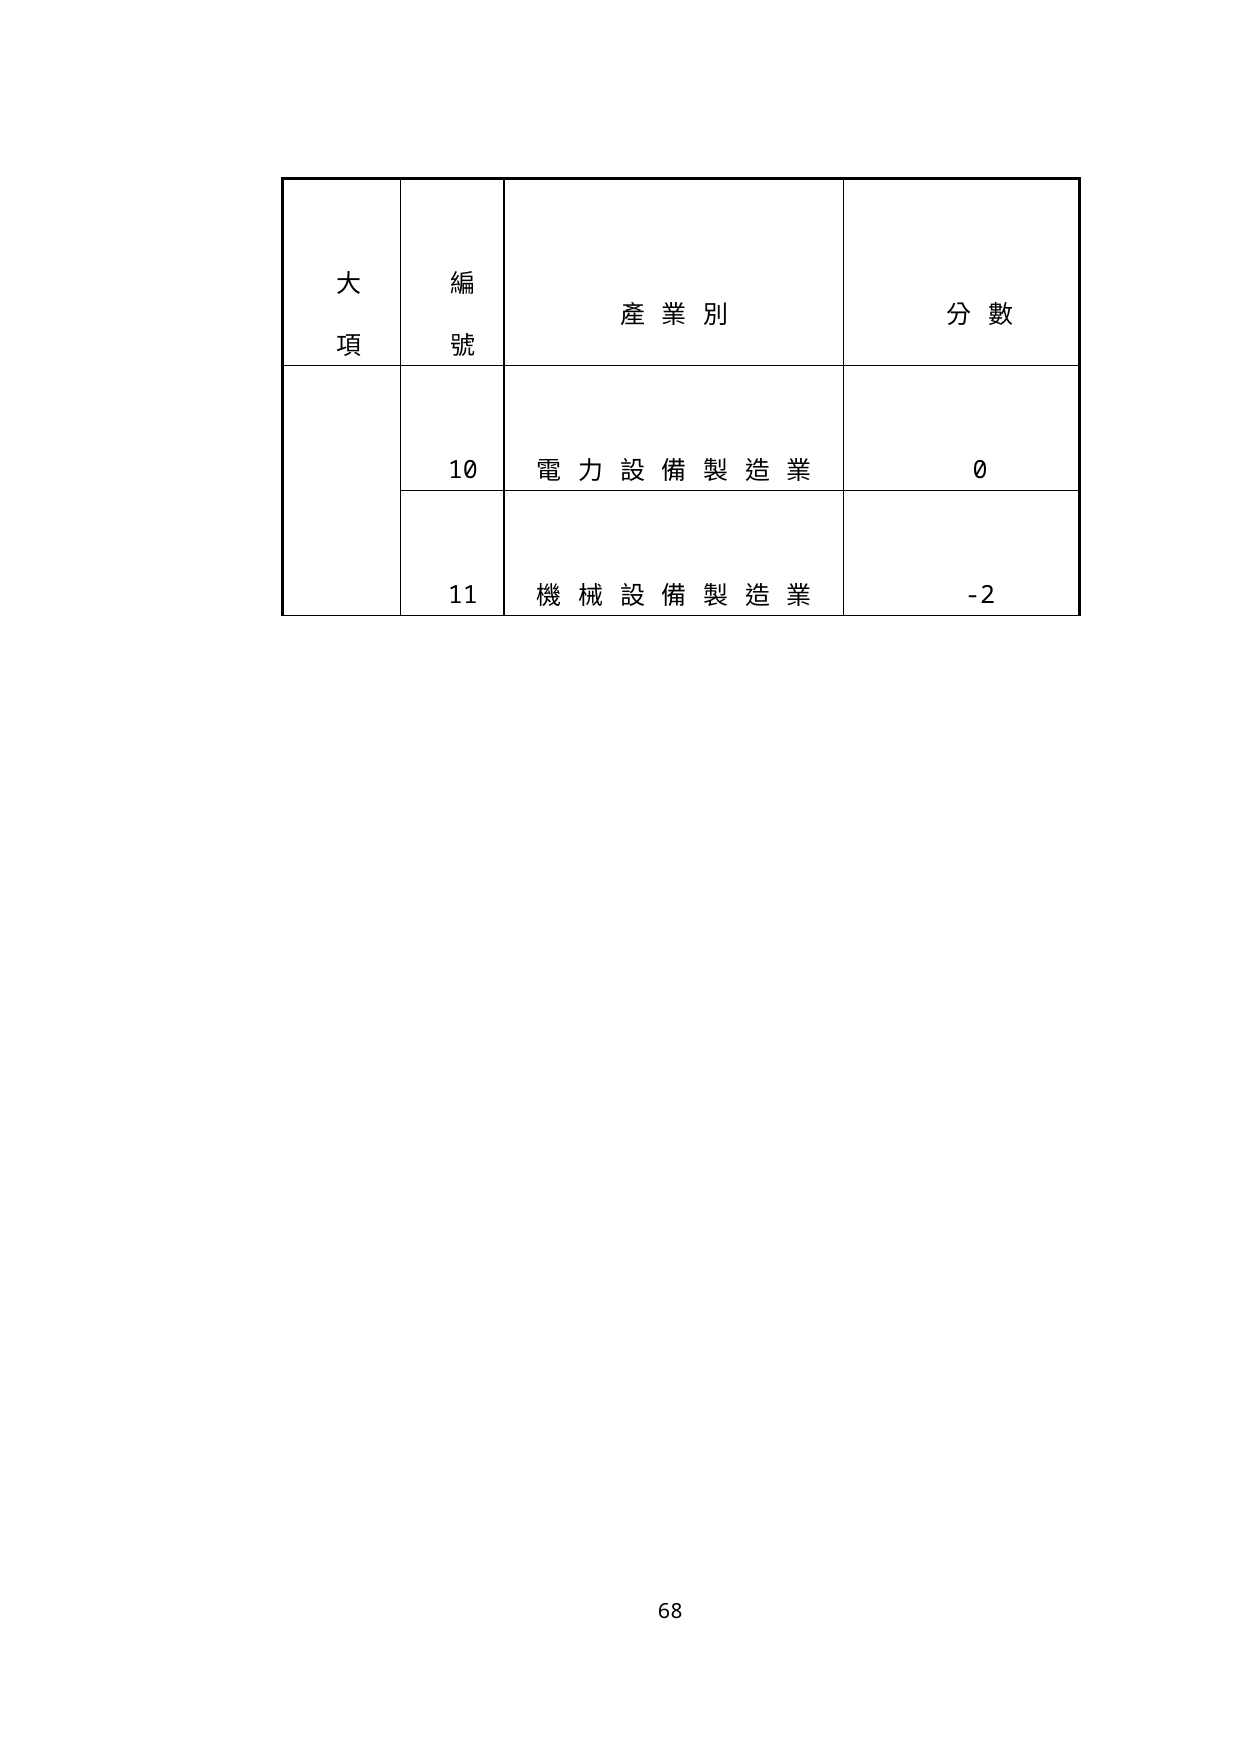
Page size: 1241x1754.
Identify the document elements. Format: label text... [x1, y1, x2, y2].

table_header 產業別 [505, 180, 843, 365]
table_cell [284, 366, 400, 615]
table_header 大項 [284, 180, 400, 365]
table_header 分數 [844, 180, 1078, 365]
table_cell -2 [844, 491, 1078, 615]
table_cell 0 [844, 366, 1078, 490]
table_cell 電力設備製造業 [505, 366, 843, 490]
table_cell 機械設備製造業 [505, 491, 843, 615]
table_cell 10 [401, 366, 503, 490]
table_cell 11 [401, 491, 503, 615]
table_header 編號 [401, 180, 503, 365]
